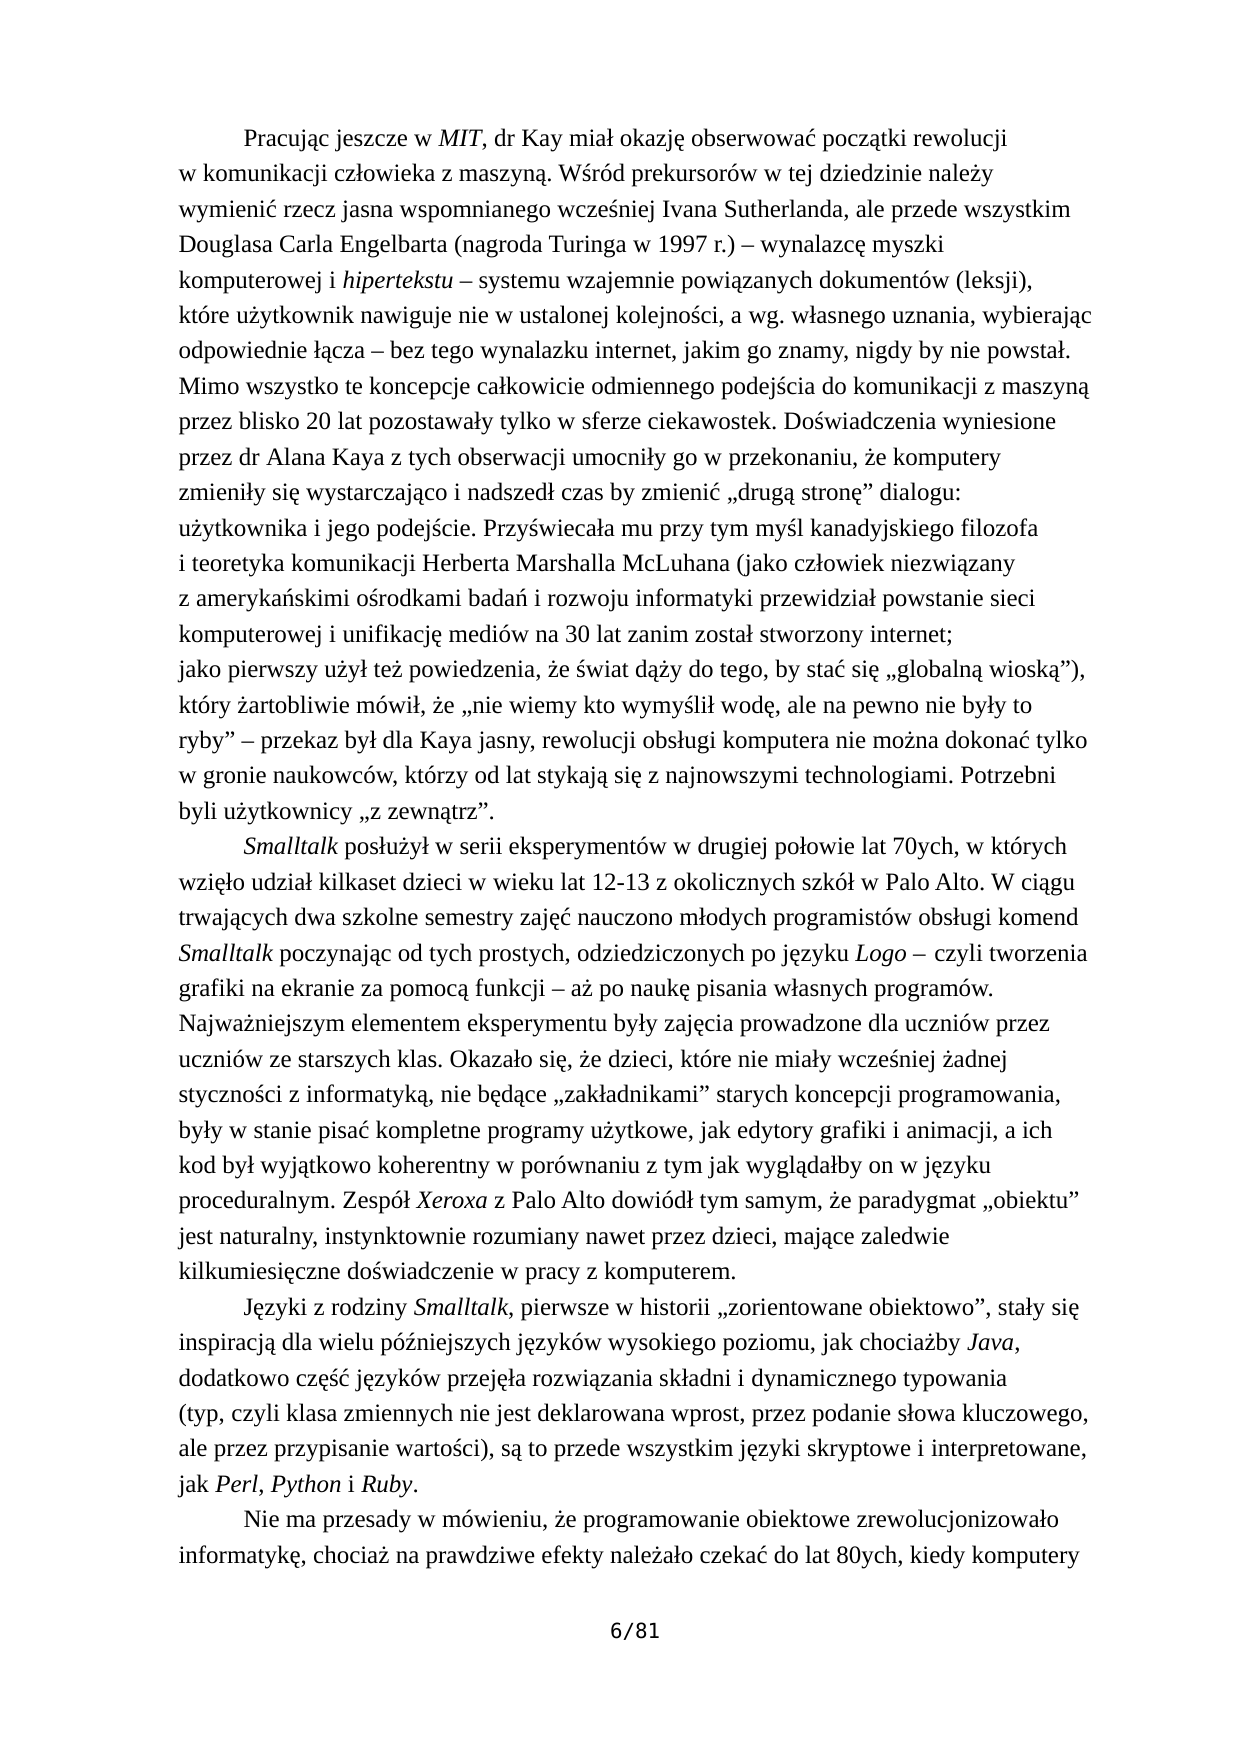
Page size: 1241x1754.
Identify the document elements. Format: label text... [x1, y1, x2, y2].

text Pracując jeszcze w MIT, dr Kay miał okazję obserwować początki rewolucji w komunikacji człowieka z maszyną. Wśród prekursorów w tej dziedzinie należy wymienić rzecz jasna wspomnianego wcześniej Ivana Sutherlanda, ale przede wszystkim Douglasa Carla Engelbarta (nagroda Turinga w 1997 r.) – wynalazcę myszki komputerowej i hipertekstu – systemu wzajemnie powiązanych dokumentów (leksji), które użytkownik nawiguje nie w ustalonej kolejności, a wg. własnego uznania, wybierając odpowiednie łącza – bez tego wynalazku internet, jakim go znamy, nigdy by nie powstał. Mimo wszystko te koncepcje całkowicie odmiennego podejścia do komunikacji z maszyną przez blisko 20 lat pozostawały tylko w sferze ciekawostek. Doświadczenia wyniesione przez dr Alana Kaya z tych obserwacji umocniły go w przekonaniu, że komputery zmieniły się wystarczająco i nadszedł czas by zmienić „drugą stronę” dialogu: użytkownika i jego podejście. Przyświecała mu przy tym myśl kanadyjskiego filozofa i teoretyka komunikacji Herberta Marshalla McLuhana (jako człowiek niezwiązany z amerykańskimi ośrodkami badań i rozwoju informatyki przewidział powstanie sieci komputerowej i unifikację mediów na 30 lat zanim został stworzony internet; jako pierwszy użył też powiedzenia, że świat dąży do tego, by stać się „globalną wioską”), który żartobliwie mówił, że „nie wiemy kto wymyślił wodę, ale na pewno nie były to ryby” – przekaz był dla Kaya jasny, rewolucji obsługi komputera nie można dokonać tylko w gronie naukowców, którzy od lat stykają się z najnowszymi technologiami. Potrzebni byli użytkownicy „z zewnątrz”. [178, 118, 1093, 826]
text Smalltalk posłużył w serii eksperymentów w drugiej połowie lat 70ych, w których wzięło udział kilkaset dzieci w wieku lat 12-13 z okolicznych szkół w Palo Alto. W ciągu trwających dwa szkolne semestry zajęć nauczono młodych programistów obsługi komend Smalltalk poczynając od tych prostych, odziedziczonych po języku Logo – czyli tworzenia grafiki na ekranie za pomocą funkcji – aż po naukę pisania własnych programów. Najważniejszym elementem eksperymentu były zajęcia prowadzone dla uczniów przez uczniów ze starszych klas. Okazało się, że dzieci, które nie miały wcześniej żadnej styczności z informatyką, nie będące „zakładnikami” starych koncepcji programowania, były w stanie pisać kompletne programy użytkowe, jak edytory grafiki i animacji, a ich kod był wyjątkowo koherentny w porównaniu z tym jak wyglądałby on w języku proceduralnym. Zespół Xeroxa z Palo Alto dowiódł tym samym, że paradygmat „obiektu” jest naturalny, instynktownie rozumiany nawet przez dzieci, mające zaledwie kilkumiesięczne doświadczenie w pracy z komputerem. [178, 826, 1093, 1287]
text Języki z rodziny Smalltalk, pierwsze w historii „zorientowane obiektowo”, stały się inspiracją dla wielu późniejszych języków wysokiego poziomu, jak chociażby Java, dodatkowo część języków przejęła rozwiązania składni i dynamicznego typowania (typ, czyli klasa zmiennych nie jest deklarowana wprost, przez podanie słowa kluczowego, ale przez przypisanie wartości), są to przede wszystkim języki skryptowe i interpretowane, jak Perl, Python i Ruby. [178, 1287, 1093, 1499]
text Nie ma przesady w mówieniu, że programowanie obiektowe zrewolucjonizowało informatykę, chociaż na prawdziwe efekty należało czekać do lat 80ych, kiedy komputery [178, 1499, 1093, 1570]
